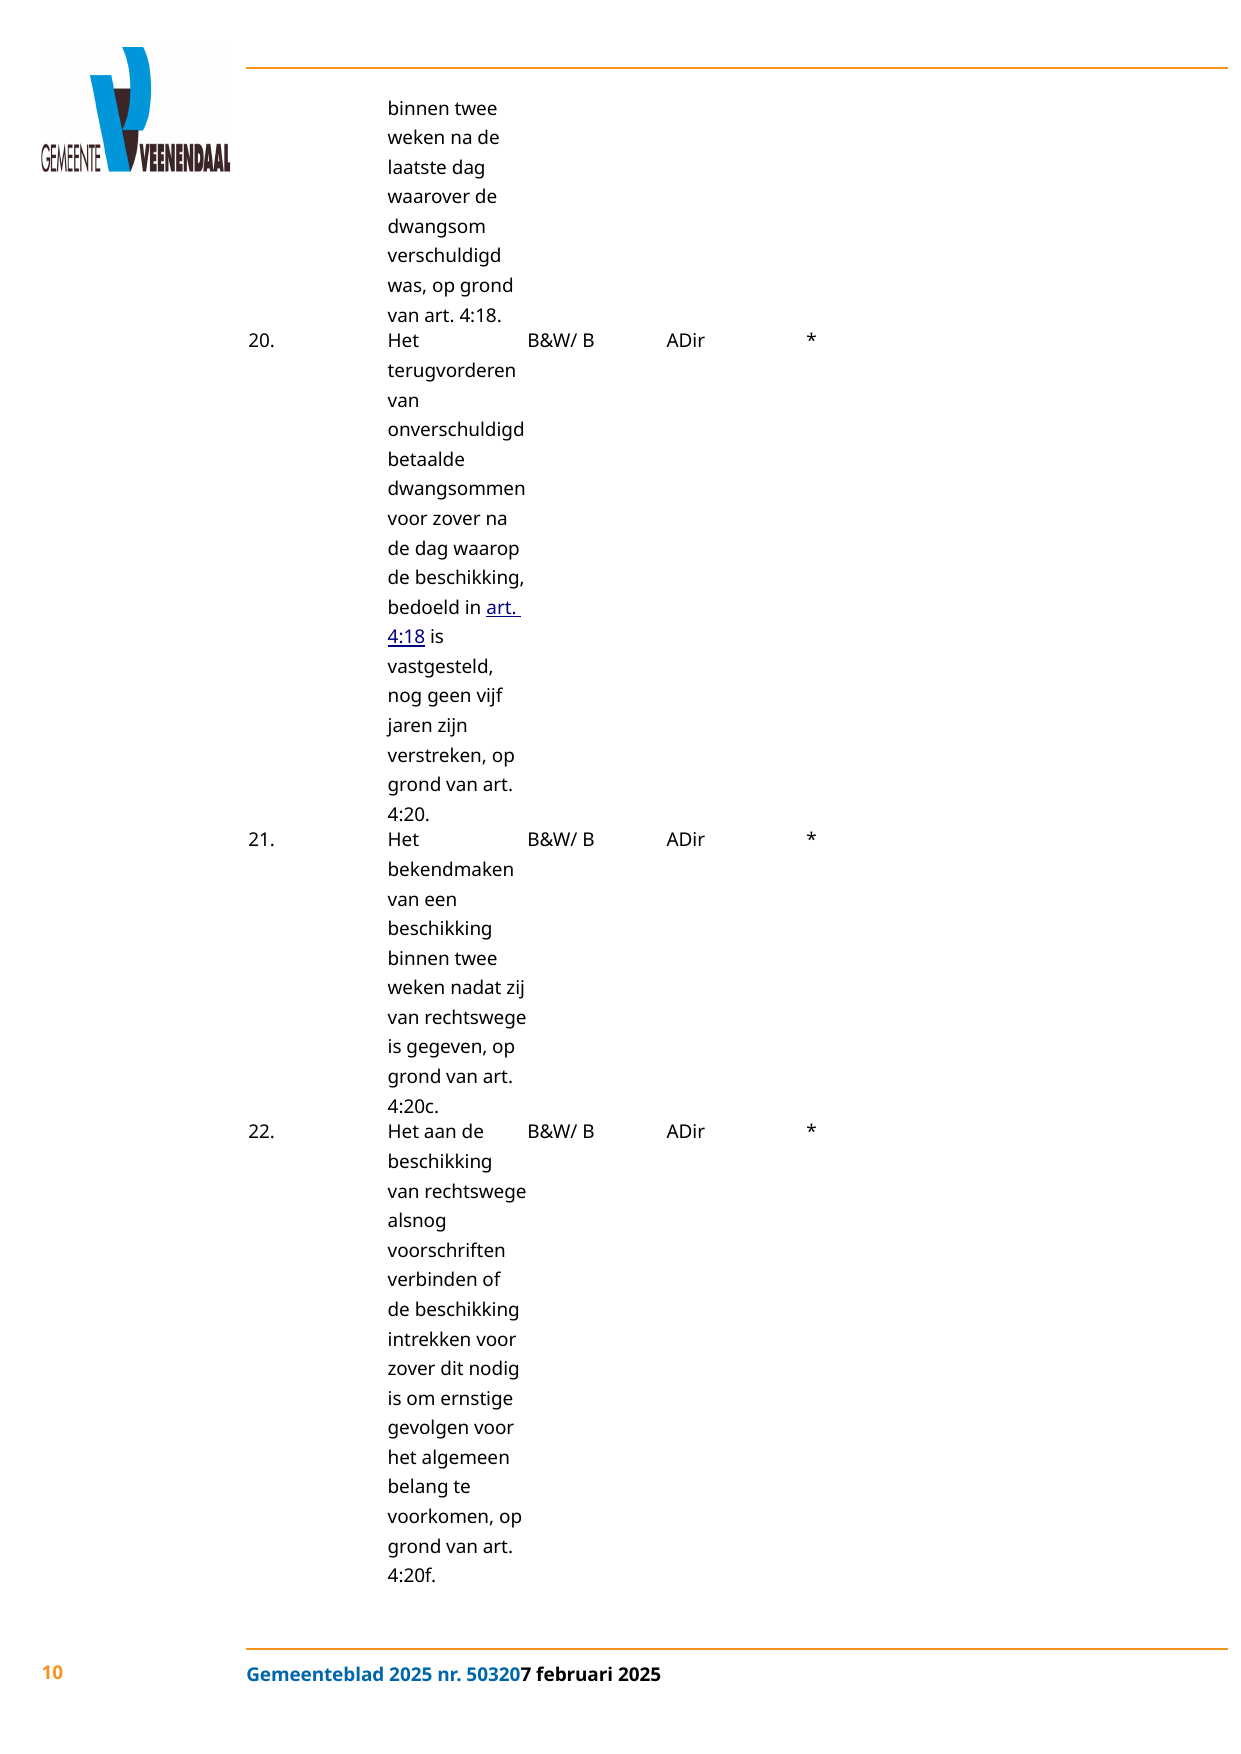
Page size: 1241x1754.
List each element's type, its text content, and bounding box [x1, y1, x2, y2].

table_cell [945, 95, 1152, 328]
table_cell [945, 827, 1152, 1119]
table_cell [248, 1119, 387, 1588]
table_cell B&W/ B [527, 328, 666, 827]
table_cell B&W/ B [527, 827, 666, 1119]
table_cell [248, 95, 387, 328]
picture [123, 47, 231, 172]
table_cell ADir [666, 1119, 806, 1588]
table_cell [527, 95, 666, 328]
table_cell [945, 328, 1152, 827]
table_cell B&W/ B [527, 1119, 666, 1588]
table_cell ADir [666, 328, 806, 827]
table_cell binnen twee weken na de laatste dag waarover de dwangsom verschuldigd was, op grond van art. 4:18. [388, 95, 527, 328]
table_cell * [806, 827, 945, 1119]
table_cell [666, 95, 806, 328]
table_cell [806, 95, 945, 328]
table_cell [248, 827, 387, 1119]
table_cell Het terugvorderen van onverschuldigd betaalde dwangsommen voor zover na de dag waarop de beschikking, bedoeld in art. 4:18 is vastgesteld, nog geen vijf jaren zijn verstreken, op grond van art. 4:20. [388, 328, 527, 827]
table_cell * [806, 328, 945, 827]
picture [41, 47, 130, 172]
table_cell [248, 328, 387, 827]
table_cell * [806, 1119, 945, 1588]
table_cell ADir [666, 827, 806, 1119]
table_cell Het aan de beschikking van rechtswege alsnog voorschriften verbinden of de beschikking intrekken voor zover dit nodig is om ernstige gevolgen voor het algemeen belang te voorkomen, op grond van art. 4:20f. [388, 1119, 527, 1588]
table_cell [945, 1119, 1152, 1588]
table_cell Het bekendmaken van een beschikking binnen twee weken nadat zij van rechtswege is gegeven, op grond van art. 4:20c. [388, 827, 527, 1119]
